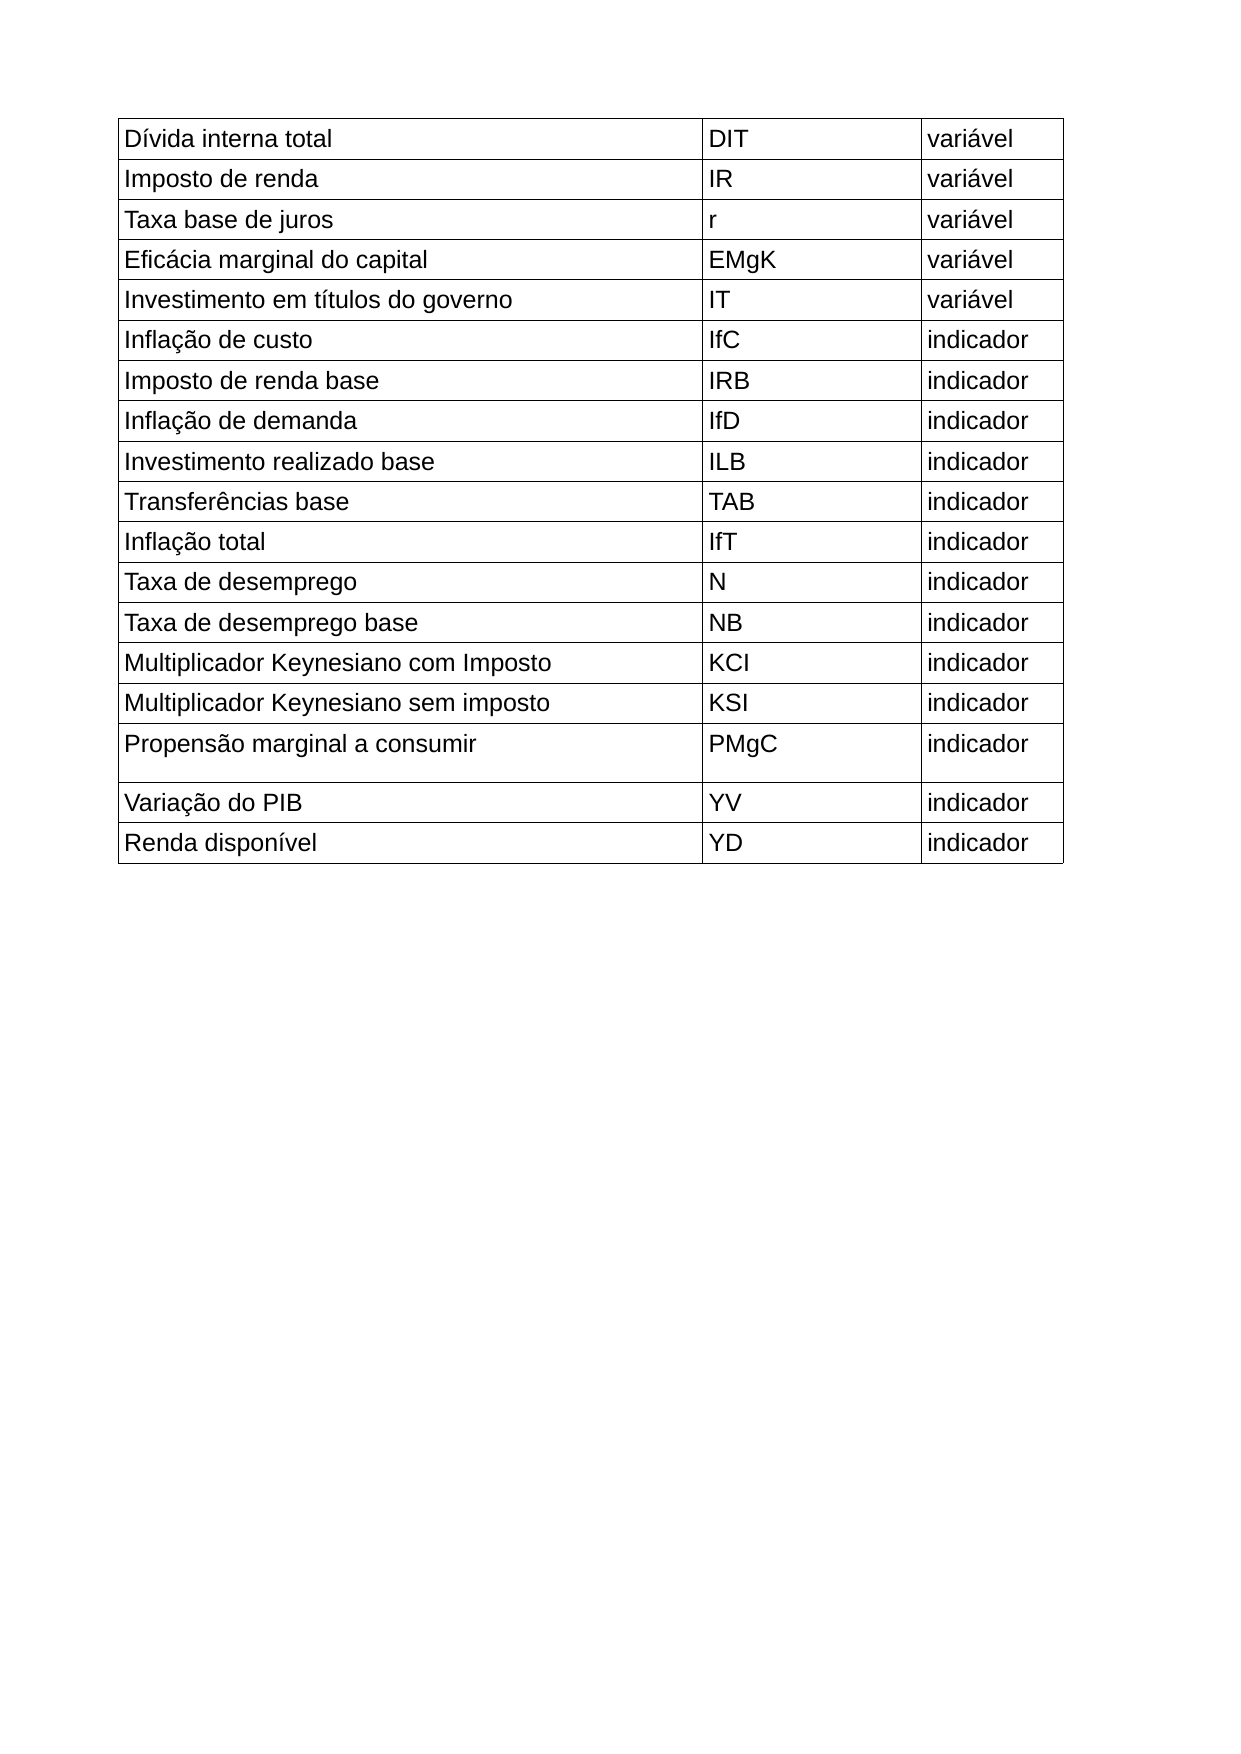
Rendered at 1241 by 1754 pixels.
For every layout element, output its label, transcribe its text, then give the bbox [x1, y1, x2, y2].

table_cell YD [703, 823, 921, 863]
table_cell Investimento realizado base [119, 442, 702, 481]
table_cell indicador [922, 442, 1063, 481]
table_cell TAB [703, 482, 921, 521]
table_cell PMgC [703, 724, 921, 782]
table_cell indicador [922, 643, 1063, 682]
table_cell Propensão marginal a consumir [119, 724, 702, 782]
table_cell indicador [922, 482, 1063, 521]
table_cell Variação do PIB [119, 783, 702, 822]
table_cell indicador [922, 361, 1063, 400]
table_cell Imposto de renda [119, 160, 702, 199]
table_cell variável [922, 119, 1063, 158]
table_cell Investimento em títulos do governo [119, 280, 702, 320]
table_cell Multiplicador Keynesiano sem imposto [119, 684, 702, 723]
table_cell IT [703, 280, 921, 320]
table_cell Eficácia marginal do capital [119, 240, 702, 279]
table_cell Taxa de desemprego [119, 563, 702, 602]
table_cell NB [703, 603, 921, 642]
table_cell indicador [922, 401, 1063, 441]
table_cell Imposto de renda base [119, 361, 702, 400]
table_cell Transferências base [119, 482, 702, 521]
table_cell indicador [922, 823, 1063, 863]
table_cell EMgK [703, 240, 921, 279]
table_cell IRB [703, 361, 921, 400]
table_cell variável [922, 160, 1063, 199]
table_cell IfC [703, 321, 921, 360]
table_cell Inflação de custo [119, 321, 702, 360]
table_cell Taxa de desemprego base [119, 603, 702, 642]
table_cell variável [922, 280, 1063, 320]
table_cell indicador [922, 684, 1063, 723]
table_cell indicador [922, 603, 1063, 642]
table_cell variável [922, 240, 1063, 279]
table_cell indicador [922, 724, 1063, 782]
table_cell r [703, 200, 921, 239]
table_cell Inflação de demanda [119, 401, 702, 441]
table_cell Taxa base de juros [119, 200, 702, 239]
table_cell indicador [922, 563, 1063, 602]
table_cell IfD [703, 401, 921, 441]
table_cell indicador [922, 783, 1063, 822]
table_cell IR [703, 160, 921, 199]
table_cell indicador [922, 522, 1063, 562]
table_cell IfT [703, 522, 921, 562]
table_cell DIT [703, 119, 921, 158]
table_cell Dívida interna total [119, 119, 702, 158]
table_cell indicador [922, 321, 1063, 360]
table_cell YV [703, 783, 921, 822]
table_cell KSI [703, 684, 921, 723]
table_cell KCI [703, 643, 921, 682]
table_cell N [703, 563, 921, 602]
table_cell Renda disponível [119, 823, 702, 863]
table_cell Multiplicador Keynesiano com Imposto [119, 643, 702, 682]
table_cell ILB [703, 442, 921, 481]
table_cell variável [922, 200, 1063, 239]
table_cell Inflação total [119, 522, 702, 562]
